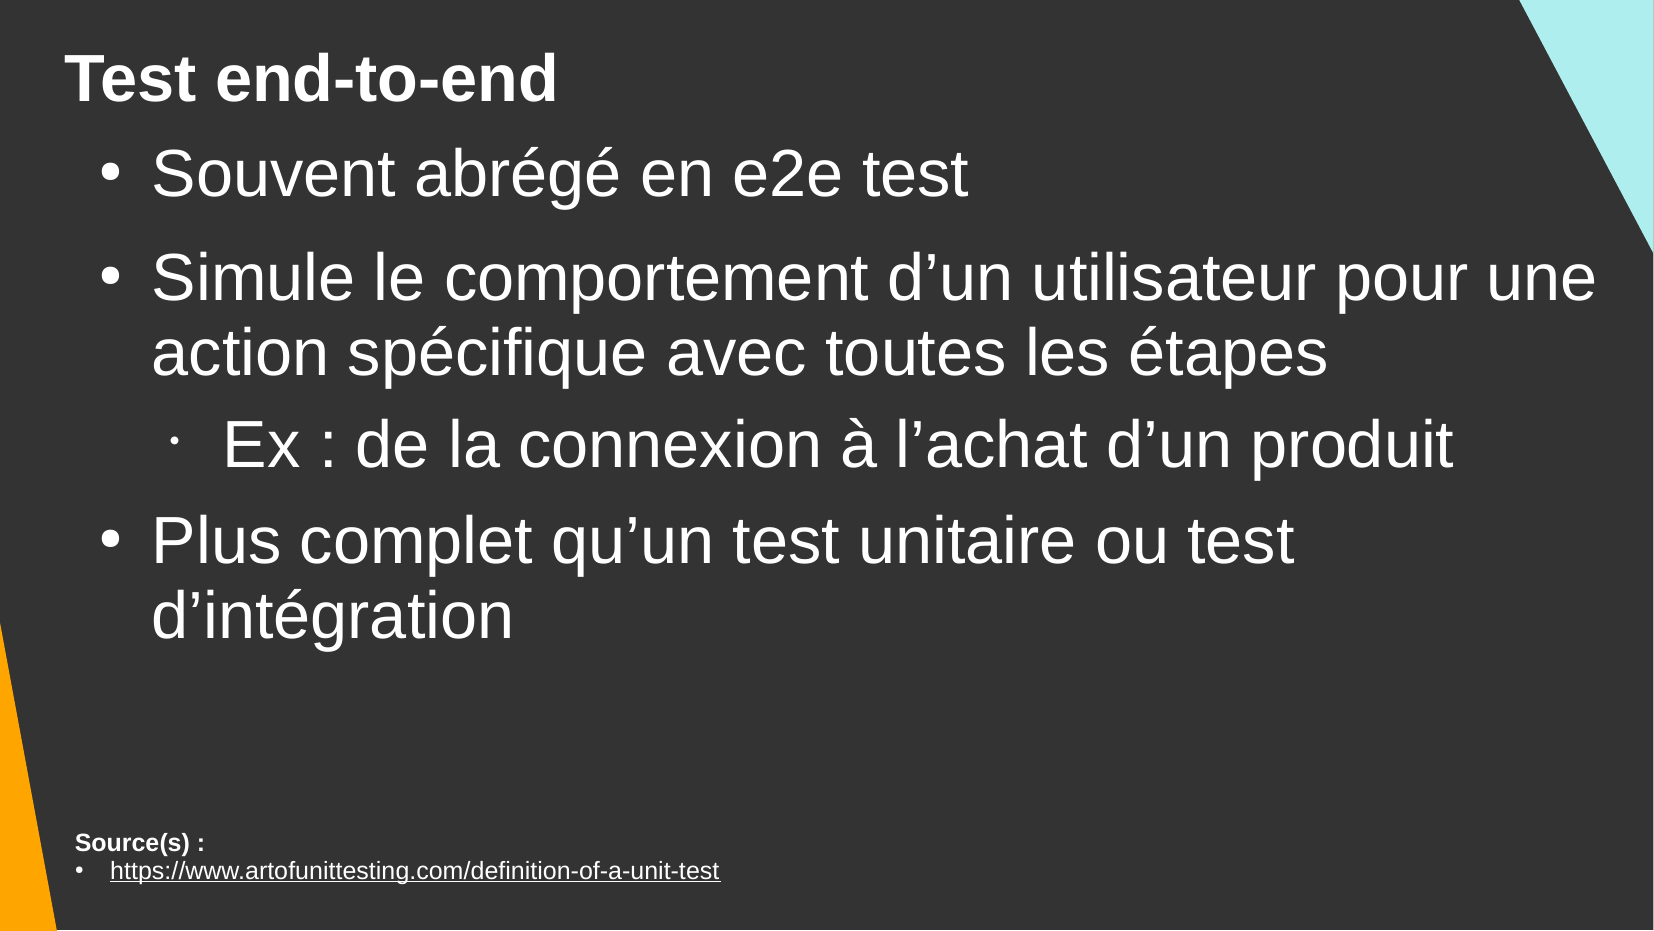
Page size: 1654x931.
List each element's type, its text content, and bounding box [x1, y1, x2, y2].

title Test end-to-end [64, 40, 1075, 116]
text_box [1519, 0, 1654, 255]
text_box [0, 622, 57, 931]
text_box Source(s) : https://www.artofunittesting.com/definition-of-a-unit-test [60, 821, 1546, 906]
list Souvent abrégé en e2e test Simule le comportement d’un utilisateur pour une action spécifique avec toutes les étapes Ex : de la connexion à l’achat d’un produit Plus complet qu’un test unitaire ou test d’intégration [80, 135, 1620, 745]
